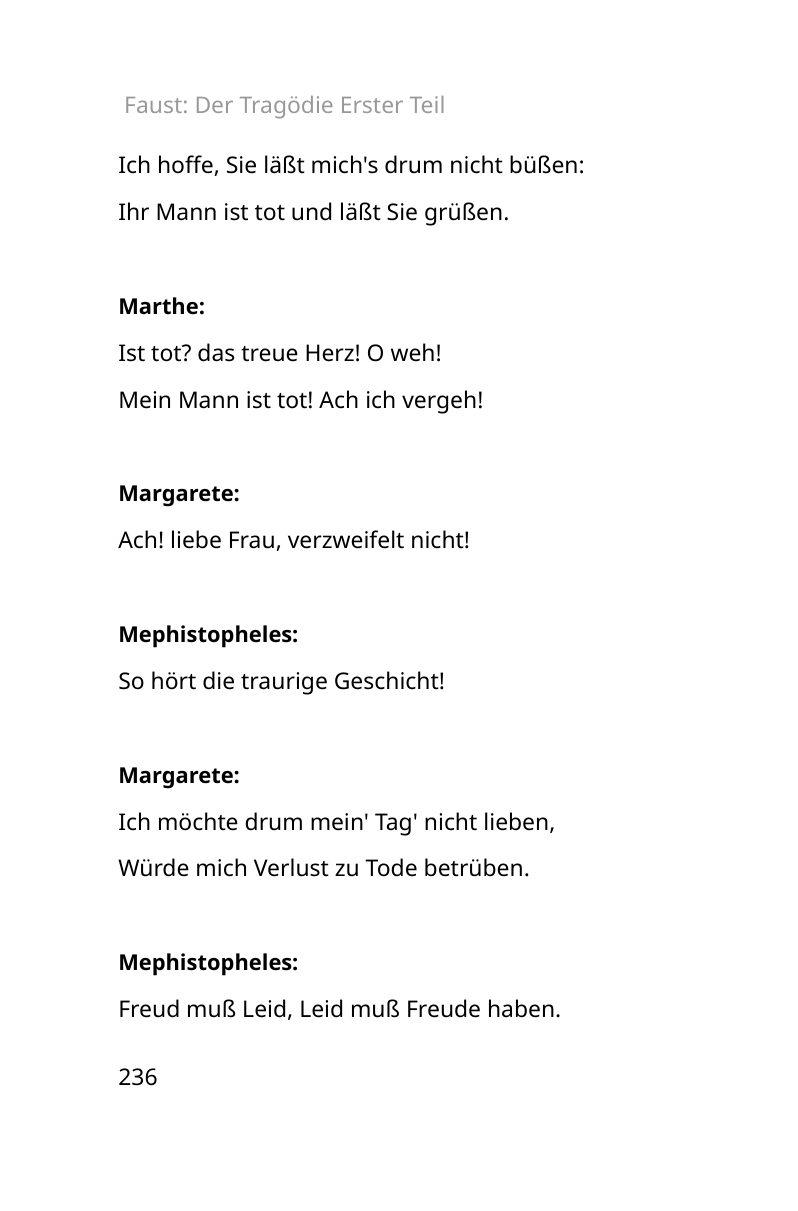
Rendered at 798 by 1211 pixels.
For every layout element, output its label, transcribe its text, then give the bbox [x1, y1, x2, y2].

text Margarete: Ach! liebe Frau, verzweifelt nicht! [118, 448, 679, 556]
text Mephistopheles: Freud muß Leid, Leid muß Freude haben. [118, 917, 679, 1024]
text Marthe: Ist tot? das treue Herz! O weh! Mein Mann ist tot! Ach ich vergeh! [118, 261, 679, 415]
text Mephistopheles: So hört die traurige Geschicht! [118, 589, 679, 696]
text Ich hoffe, Sie läßt mich's drum nicht büßen: Ihr Mann ist tot und läßt Sie grüßen. [118, 149, 679, 227]
text Margarete: Ich möchte drum mein' Tag' nicht lieben, Würde mich Verlust zu Tode betrüben. [118, 729, 679, 884]
